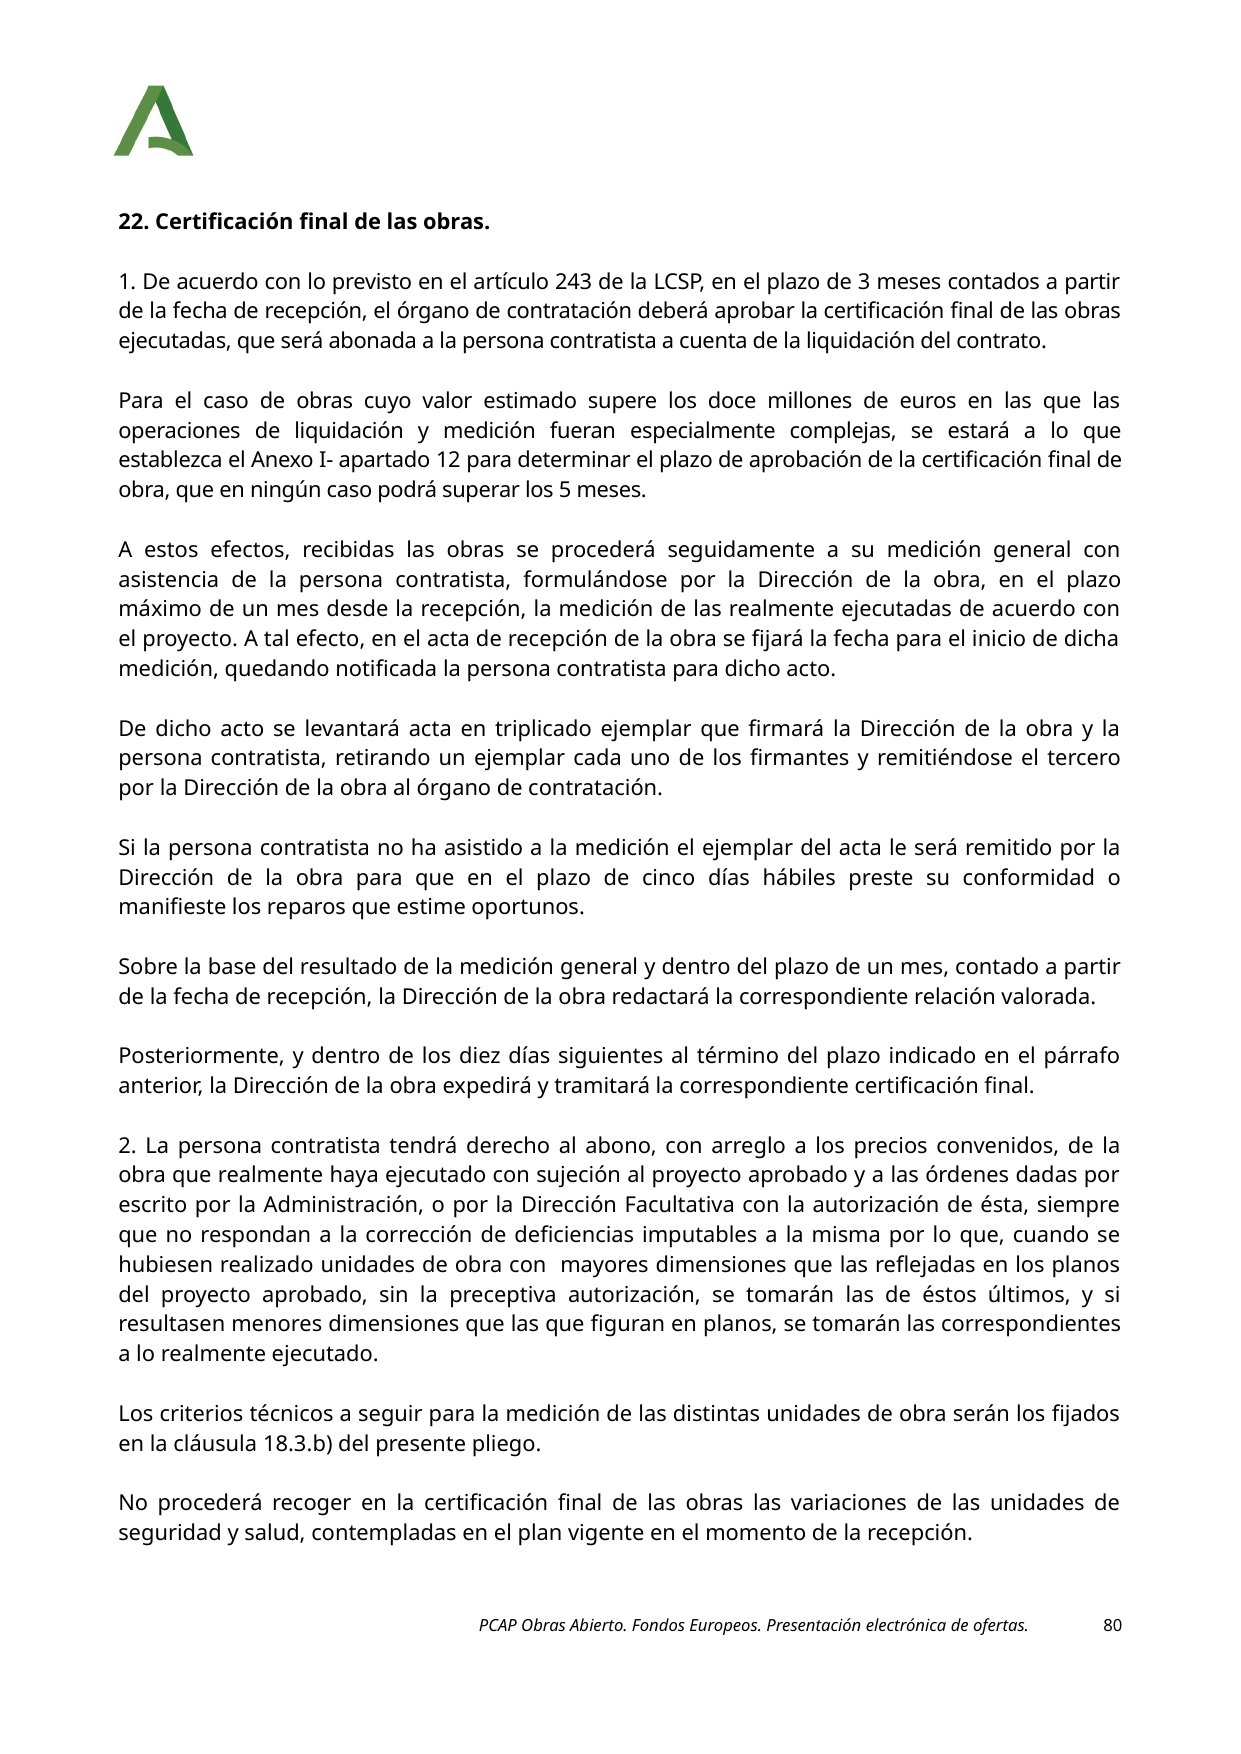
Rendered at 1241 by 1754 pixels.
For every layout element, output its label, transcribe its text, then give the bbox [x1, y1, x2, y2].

text Para el caso de obras cuyo valor estimado supere los doce millones de euros en las que las operaciones de liquidación y medición fueran especialmente complejas, se estará a lo que establezca el Anexo I- apartado 12 para determinar el plazo de aprobación de la certificación final de obra, que en ningún caso podrá superar los 5 meses. [118, 385, 1122, 504]
text Sobre la base del resultado de la medición general y dentro del plazo de un mes, contado a partir de la fecha de recepción, la Dirección de la obra redactará la correspondiente relación valorada. [118, 951, 1122, 1011]
picture [109, 81, 198, 160]
text 1. De acuerdo con lo previsto en el artículo 243 de la LCSP, en el plazo de 3 meses contados a partir de la fecha de recepción, el órgano de contratación deberá aprobar la certificación final de las obras ejecutadas, que será abonada a la persona contratista a cuenta de la liquidación del contrato. [118, 266, 1122, 355]
subtitle 22. Certificación final de las obras. [118, 206, 1122, 236]
text No procederá recoger en la certificación final de las obras las variaciones de las unidades de seguridad y salud, contempladas en el plan vigente en el momento de la recepción. [118, 1487, 1122, 1547]
text Si la persona contratista no ha asistido a la medición el ejemplar del acta le será remitido por la Dirección de la obra para que en el plazo de cinco días hábiles preste su conformidad o manifieste los reparos que estime oportunos. [118, 832, 1122, 921]
text Los criterios técnicos a seguir para la medición de las distintas unidades de obra serán los fijados en la cláusula 18.3.b) del presente pliego. [118, 1398, 1122, 1457]
text A estos efectos, recibidas las obras se procederá seguidamente a su medición general con asistencia de la persona contratista, formulándose por la Dirección de la obra, en el plazo máximo de un mes desde la recepción, la medición de las realmente ejecutadas de acuerdo con el proyecto. A tal efecto, en el acta de recepción de la obra se fijará la fecha para el inicio de dicha medición, quedando notificada la persona contratista para dicho acto. [118, 534, 1122, 683]
text De dicho acto se levantará acta en triplicado ejemplar que firmará la Dirección de la obra y la persona contratista, retirando un ejemplar cada uno de los firmantes y remitiéndose el tercero por la Dirección de la obra al órgano de contratación. [118, 713, 1122, 802]
text Posteriormente, y dentro de los diez días siguientes al término del plazo indicado en el párrafo anterior, la Dirección de la obra expedirá y tramitará la correspondiente certificación final. [118, 1040, 1122, 1100]
text 2. La persona contratista tendrá derecho al abono, con arreglo a los precios convenidos, de la obra que realmente haya ejecutado con sujeción al proyecto aprobado y a las órdenes dadas por escrito por la Administración, o por la Dirección Facultativa con la autorización de ésta, siempre que no respondan a la corrección de deficiencias imputables a la misma por lo que, cuando se hubiesen realizado unidades de obra con mayores dimensiones que las reflejadas en los planos del proyecto aprobado, sin la preceptiva autorización, se tomarán las de éstos últimos, y si resultasen menores dimensiones que las que figuran en planos, se tomarán las correspondientes a lo realmente ejecutado. [118, 1130, 1122, 1368]
